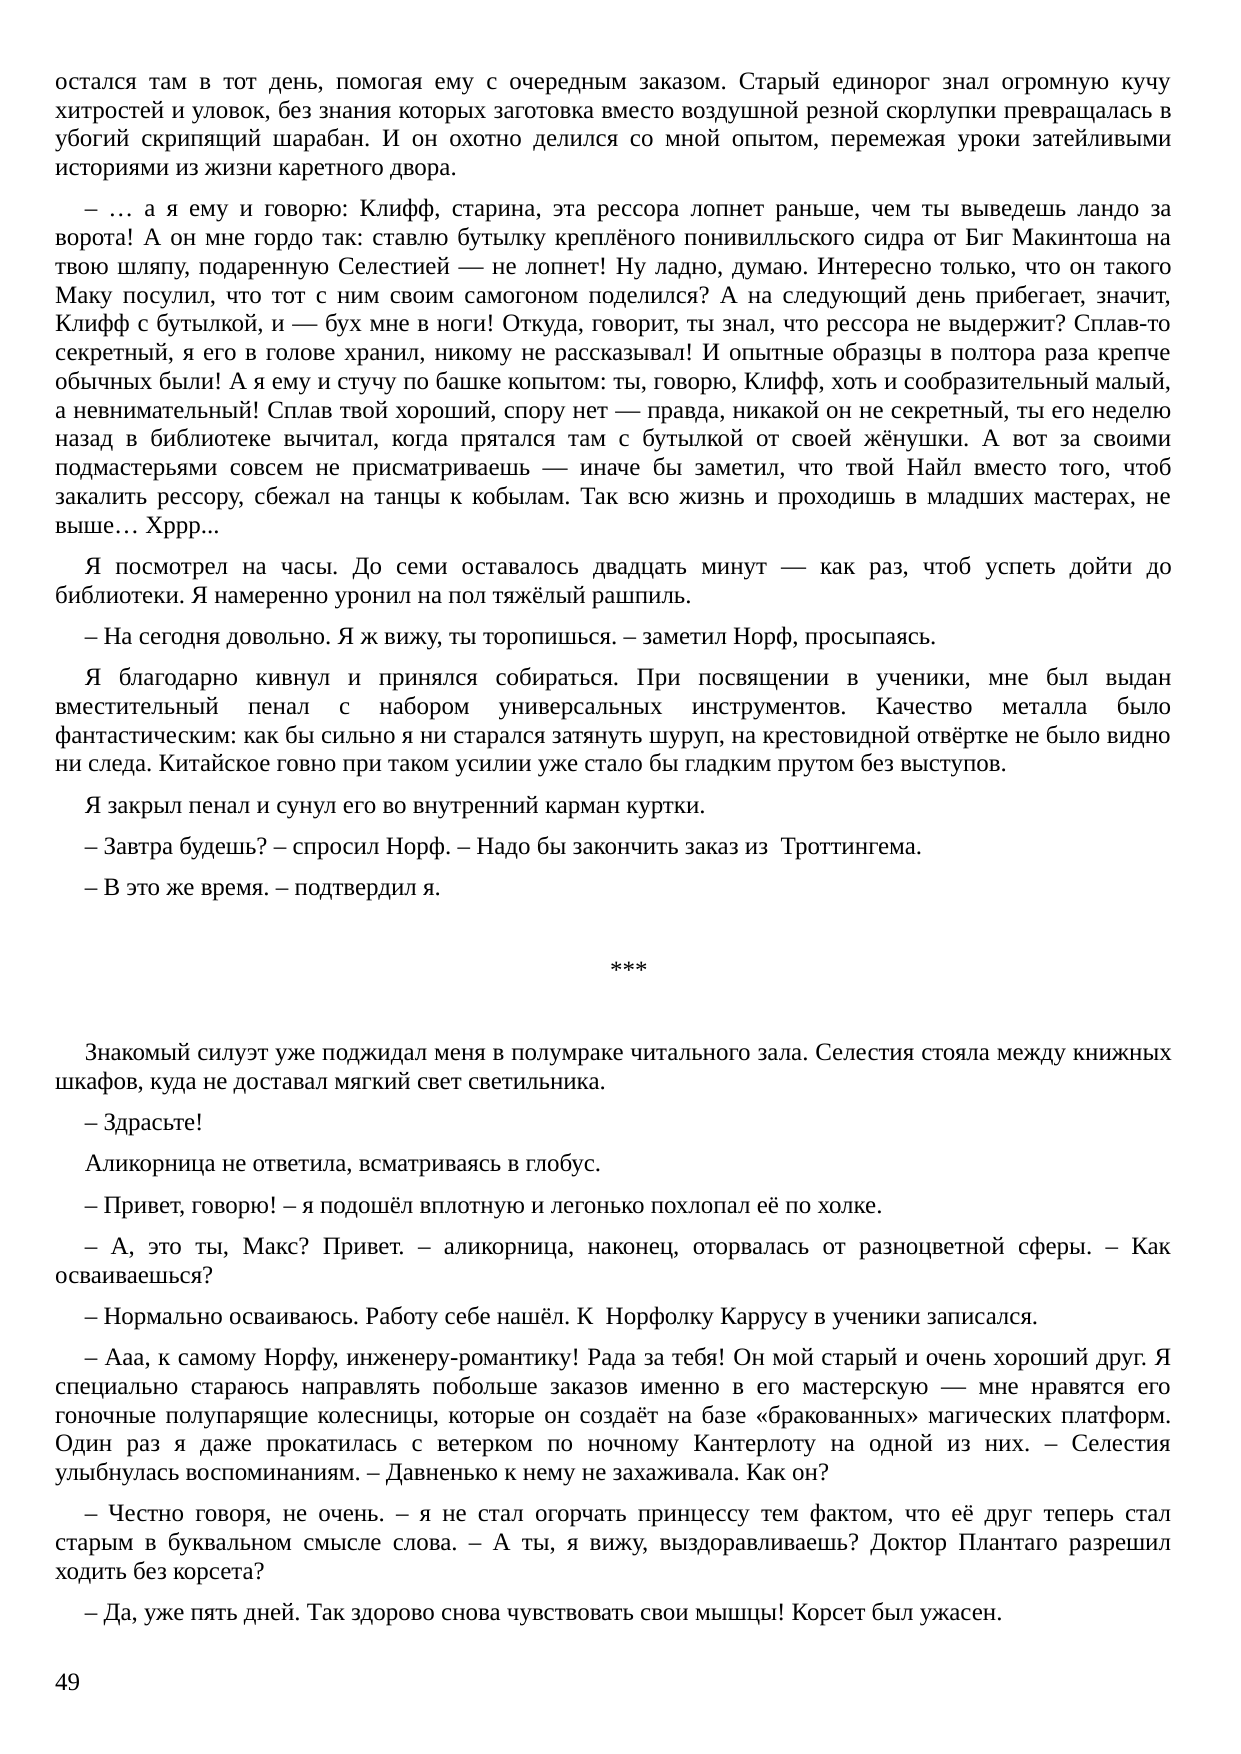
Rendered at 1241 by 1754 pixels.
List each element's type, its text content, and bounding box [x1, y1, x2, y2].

text – Здрасьте! [55, 1107, 1173, 1136]
text *** [55, 955, 1173, 983]
text Знакомый силуэт уже поджидал меня в полумраке читального зала. Селестия стояла между книжных шкафов, куда не доставал мягкий свет светильника. [55, 1037, 1173, 1095]
text Я закрыл пенал и сунул его во внутренний карман куртки. [55, 790, 1173, 818]
text – Ааа, к самому Норфу, инженеру-романтику! Рада за тебя! Он мой старый и очень хороший друг. Я специально стараюсь направлять побольше заказов именно в его мастерскую — мне нравятся его гоночные полупарящие колесницы, которые он создаёт на базе «бракованных» магических платформ. Один раз я даже прокатилась с ветерком по ночному Кантерлоту на одной из них. – Селестия улыбнулась воспоминаниям. – Давненько к нему не захаживала. Как он? [55, 1342, 1173, 1486]
text – Честно говоря, не очень. – я не стал огорчать принцессу тем фактом, что её друг теперь стал старым в буквальном смысле слова. – А ты, я вижу, выздоравливаешь? Доктор Плантаго разрешил ходить без корсета? [55, 1498, 1173, 1585]
text – Привет, говорю! – я подошёл вплотную и легонько похлопал её по холке. [55, 1190, 1173, 1218]
text – … а я ему и говорю: Клифф, старина, эта рессора лопнет раньше, чем ты выведешь ландо за ворота! А он мне гордо так: ставлю бутылку креплёного понивилльского сидра от Биг Макинтоша на твою шляпу, подаренную Селестией — не лопнет! Ну ладно, думаю. Интересно только, что он такого Маку посулил, что тот с ним своим самогоном поделился? А на следующий день прибегает, значит, Клифф с бутылкой, и — бух мне в ноги! Откуда, говорит, ты знал, что рессора не выдержит? Сплав-то секретный, я его в голове хранил, никому не рассказывал! И опытные образцы в полтора раза крепче обычных были! А я ему и стучу по башке копытом: ты, говорю, Клифф, хоть и сообразительный малый, а невнимательный! Сплав твой хороший, спору нет — правда, никакой он не секретный, ты его неделю назад в библиотеке вычитал, когда прятался там с бутылкой от своей жёнушки. А вот за своими подмастерьями совсем не присматриваешь — иначе бы заметил, что твой Найл вместо того, чтоб закалить рессору, сбежал на танцы к кобылам. Так всю жизнь и проходишь в младших мастерах, не выше… Хррр... [55, 193, 1173, 538]
text – На сегодня довольно. Я ж вижу, ты торопишься. – заметил Норф, просыпаясь. [55, 621, 1173, 650]
text Я посмотрел на часы. До семи оставалось двадцать минут — как раз, чтоб успеть дойти до библиотеки. Я намеренно уронил на пол тяжёлый рашпиль. [55, 551, 1173, 608]
text – В это же время. – подтвердил я. [55, 872, 1173, 901]
text – Завтра будешь? – спросил Норф. – Надо бы закончить заказ из Троттингема. [55, 831, 1173, 860]
text – Нормально осваиваюсь. Работу себе нашёл. К Норфолку Каррусу в ученики записался. [55, 1301, 1173, 1330]
text остался там в тот день, помогая ему с очередным заказом. Старый единорог знал огромную кучу хитростей и уловок, без знания которых заготовка вместо воздушной резной скорлупки превращалась в убогий скрипящий шарабан. И он охотно делился со мной опытом, перемежая уроки затейливыми историями из жизни каретного двора. [55, 66, 1173, 181]
text Аликорница не ответила, всматриваясь в глобус. [55, 1148, 1173, 1177]
text Я благодарно кивнул и принялся собираться. При посвящении в ученики, мне был выдан вместительный пенал с набором универсальных инструментов. Качество металла было фантастическим: как бы сильно я ни старался затянуть шуруп, на крестовидной отвёртке не было видно ни следа. Китайское говно при таком усилии уже стало бы гладким прутом без выступов. [55, 662, 1173, 777]
text – А, это ты, Макс? Привет. – аликорница, наконец, оторвалась от разноцветной сферы. – Как осваиваешься? [55, 1231, 1173, 1288]
text – Да, уже пять дней. Так здорово снова чувствовать свои мышцы! Корсет был ужасен. [55, 1597, 1173, 1626]
